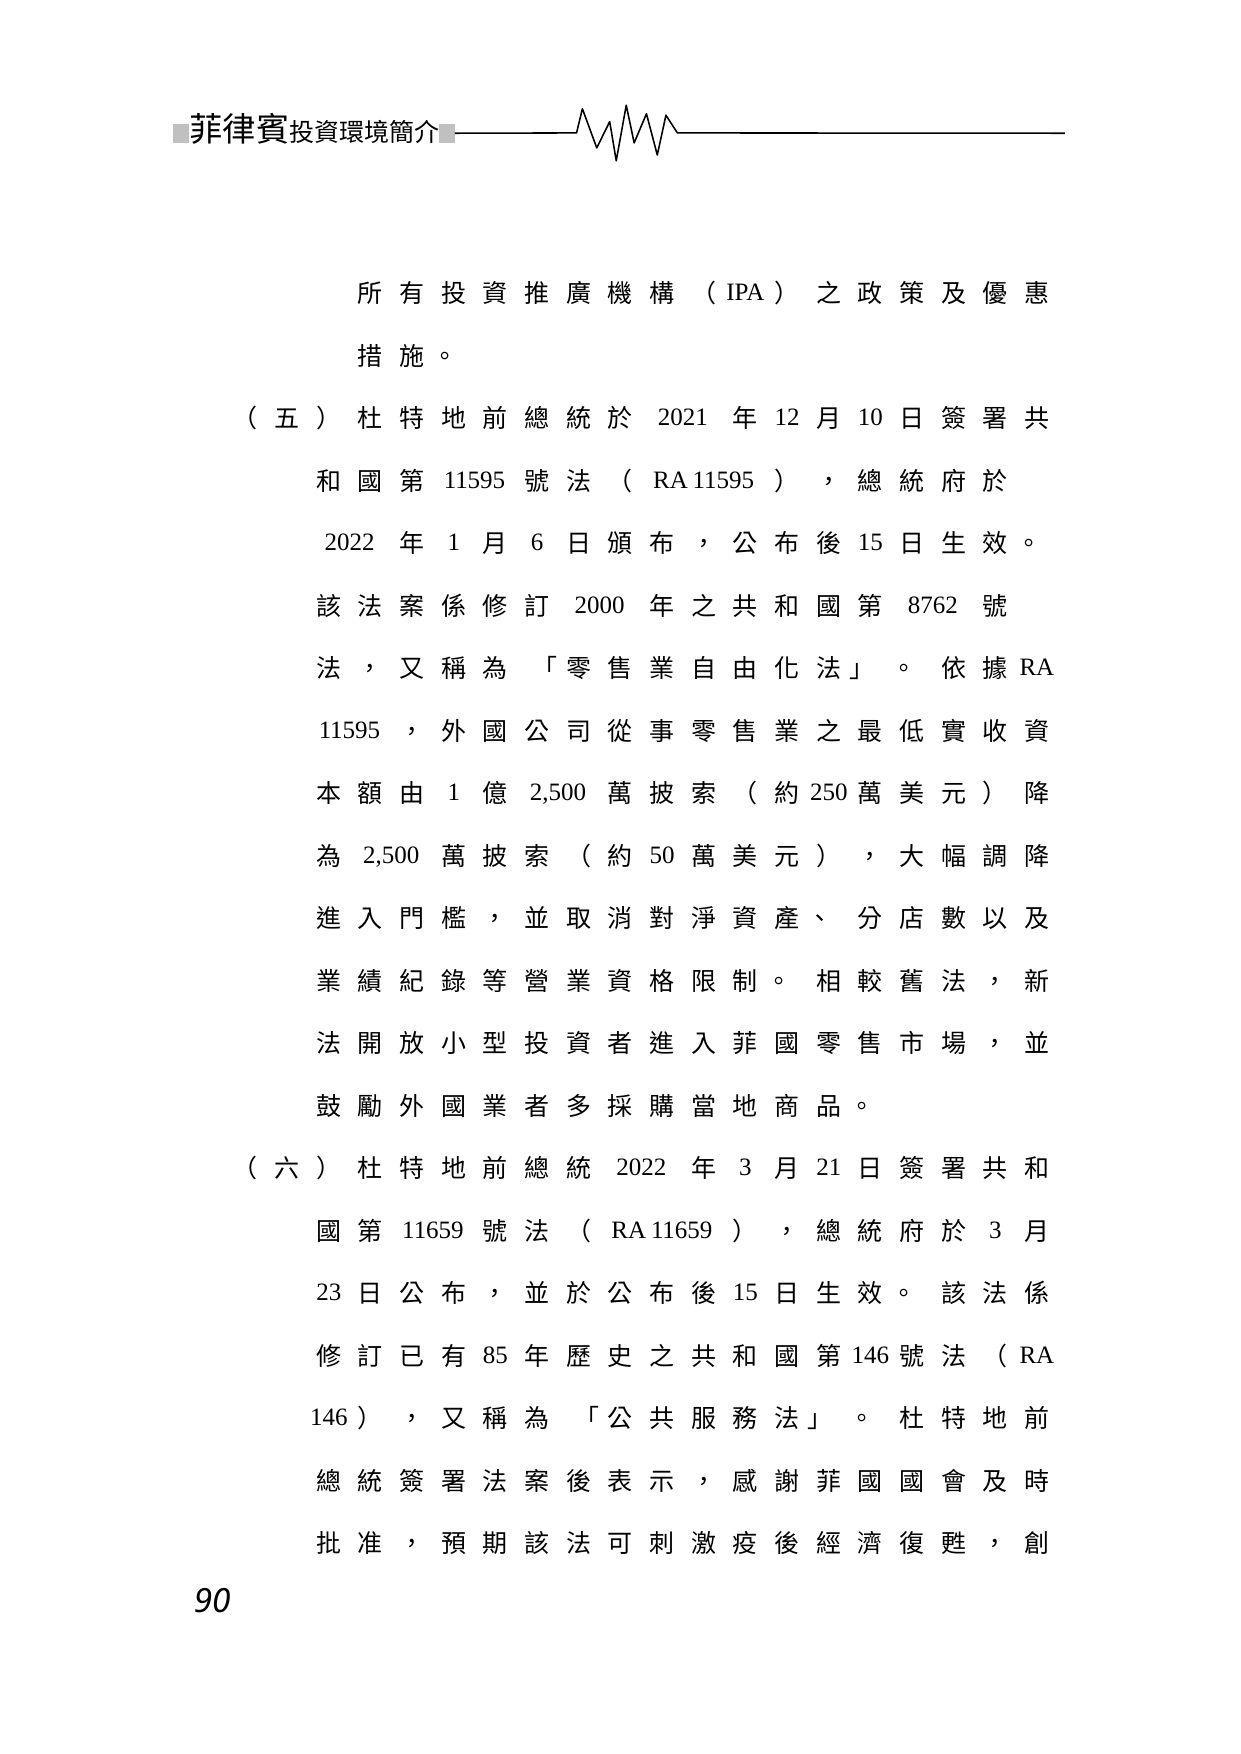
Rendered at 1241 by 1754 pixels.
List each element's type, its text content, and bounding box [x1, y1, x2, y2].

text （六）杜特地前總統2022年3月21日簽署共和國第11659號法（RA 11659），總統府於3月23日公布，並於公布後15日生效。該法係修訂已有85年歷史之共和國第146號法（RA 146），又稱為「公共服務法」。杜特地前總統簽署法案後表示，感謝菲國國會及時批准，預期該法可刺激疫後經濟復甦，創 [207, 1125, 1058, 1563]
text （五）杜特地前總統於2021年12月10日簽署共和國第11595號法（RA 11595），總統府於2022年1月6日頒布，公布後15日生效。該法案係修訂2000年之共和國第8762號法，又稱為「零售業自由化法」。依據RA 11595，外國公司從事零售業之最低實收資本額由1億2,500萬披索（約250萬美元）降為2,500萬披索（約50萬美元），大幅調降進入門檻，並取消對淨資產、分店數以及業績紀錄等營業資格限制。相較舊法，新法開放小型投資者進入菲國零售市場，並鼓勵外國業者多採購當地商品。 [207, 375, 1058, 1125]
text 所有投資推廣機構（IPA）之政策及優惠措施。 [281, 250, 1058, 375]
